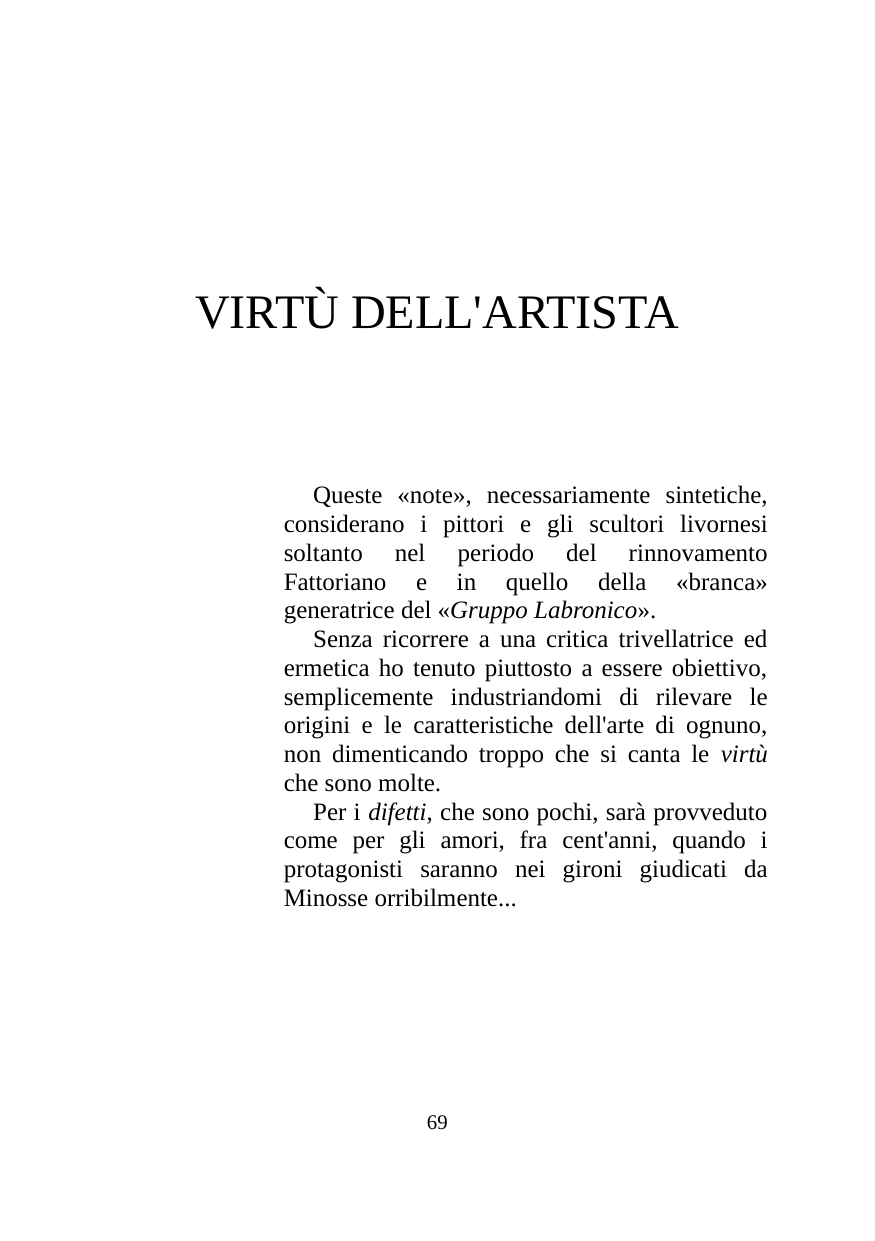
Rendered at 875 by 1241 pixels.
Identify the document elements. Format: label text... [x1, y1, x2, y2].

subtitle VIRTÙ DELL'ARTISTA [106, 283, 768, 339]
text Queste «note», necessariamente sintetiche, considerano i pittori e gli scultori livornesi soltanto nel periodo del rinnovamento Fattoriano e in quello della «branca» generatrice del «Gruppo Labronico». [283, 481, 768, 624]
text Senza ricorrere a una critica trivellatrice ed ermetica ho tenuto piuttosto a essere obiettivo, semplicemente industriandomi di rilevare le origini e le caratteristiche dell'arte di ognuno, non dimenticando troppo che si canta le virtù che sono molte. [283, 624, 768, 797]
text Per i difetti, che sono pochi, sarà provveduto come per gli amori, fra cent'anni, quando i protagonisti saranno nei gironi giudicati da Minosse orribilmente... [283, 797, 768, 912]
